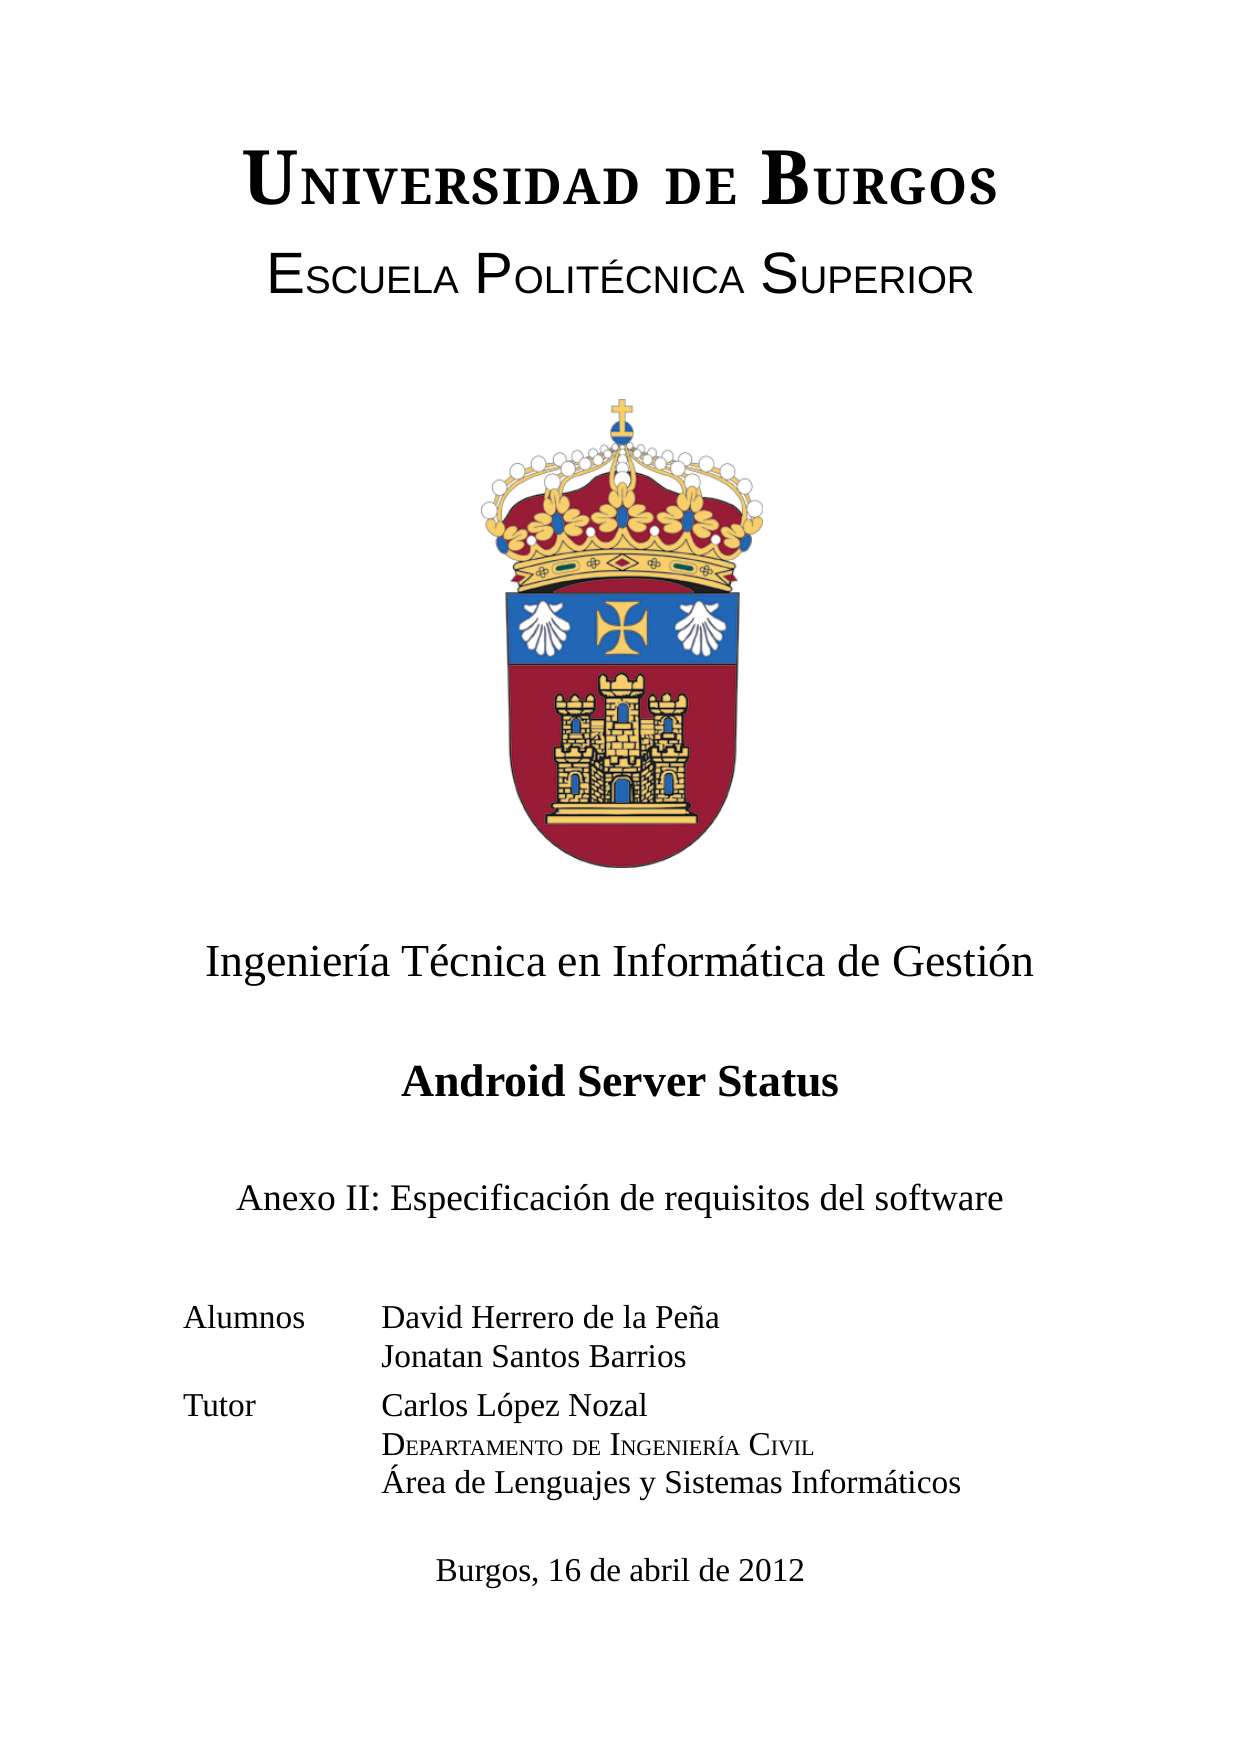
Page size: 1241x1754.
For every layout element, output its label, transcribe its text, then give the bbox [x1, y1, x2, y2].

table_cell Carlos López Nozal Departamento de Ingeniería Civil Área de Lenguajes y Sistemas Informáticos [375, 1380, 1063, 1506]
table_cell Alumnos [177, 1292, 375, 1380]
picture [387, 399, 857, 868]
table_cell Tutor [177, 1380, 375, 1506]
table_header Universidad de Burgos Escuela Politécnica Superior [177, 118, 1063, 365]
table_cell David Herrero de la Peña Jonatan Santos Barrios [375, 1292, 1063, 1380]
table_cell Burgos, 16 de abril de 2012 [177, 1506, 1063, 1594]
table_cell Ingeniería Técnica en Informática de Gestión Android Server Status Anexo II: Especificación de requisitos del software [177, 365, 1063, 1292]
